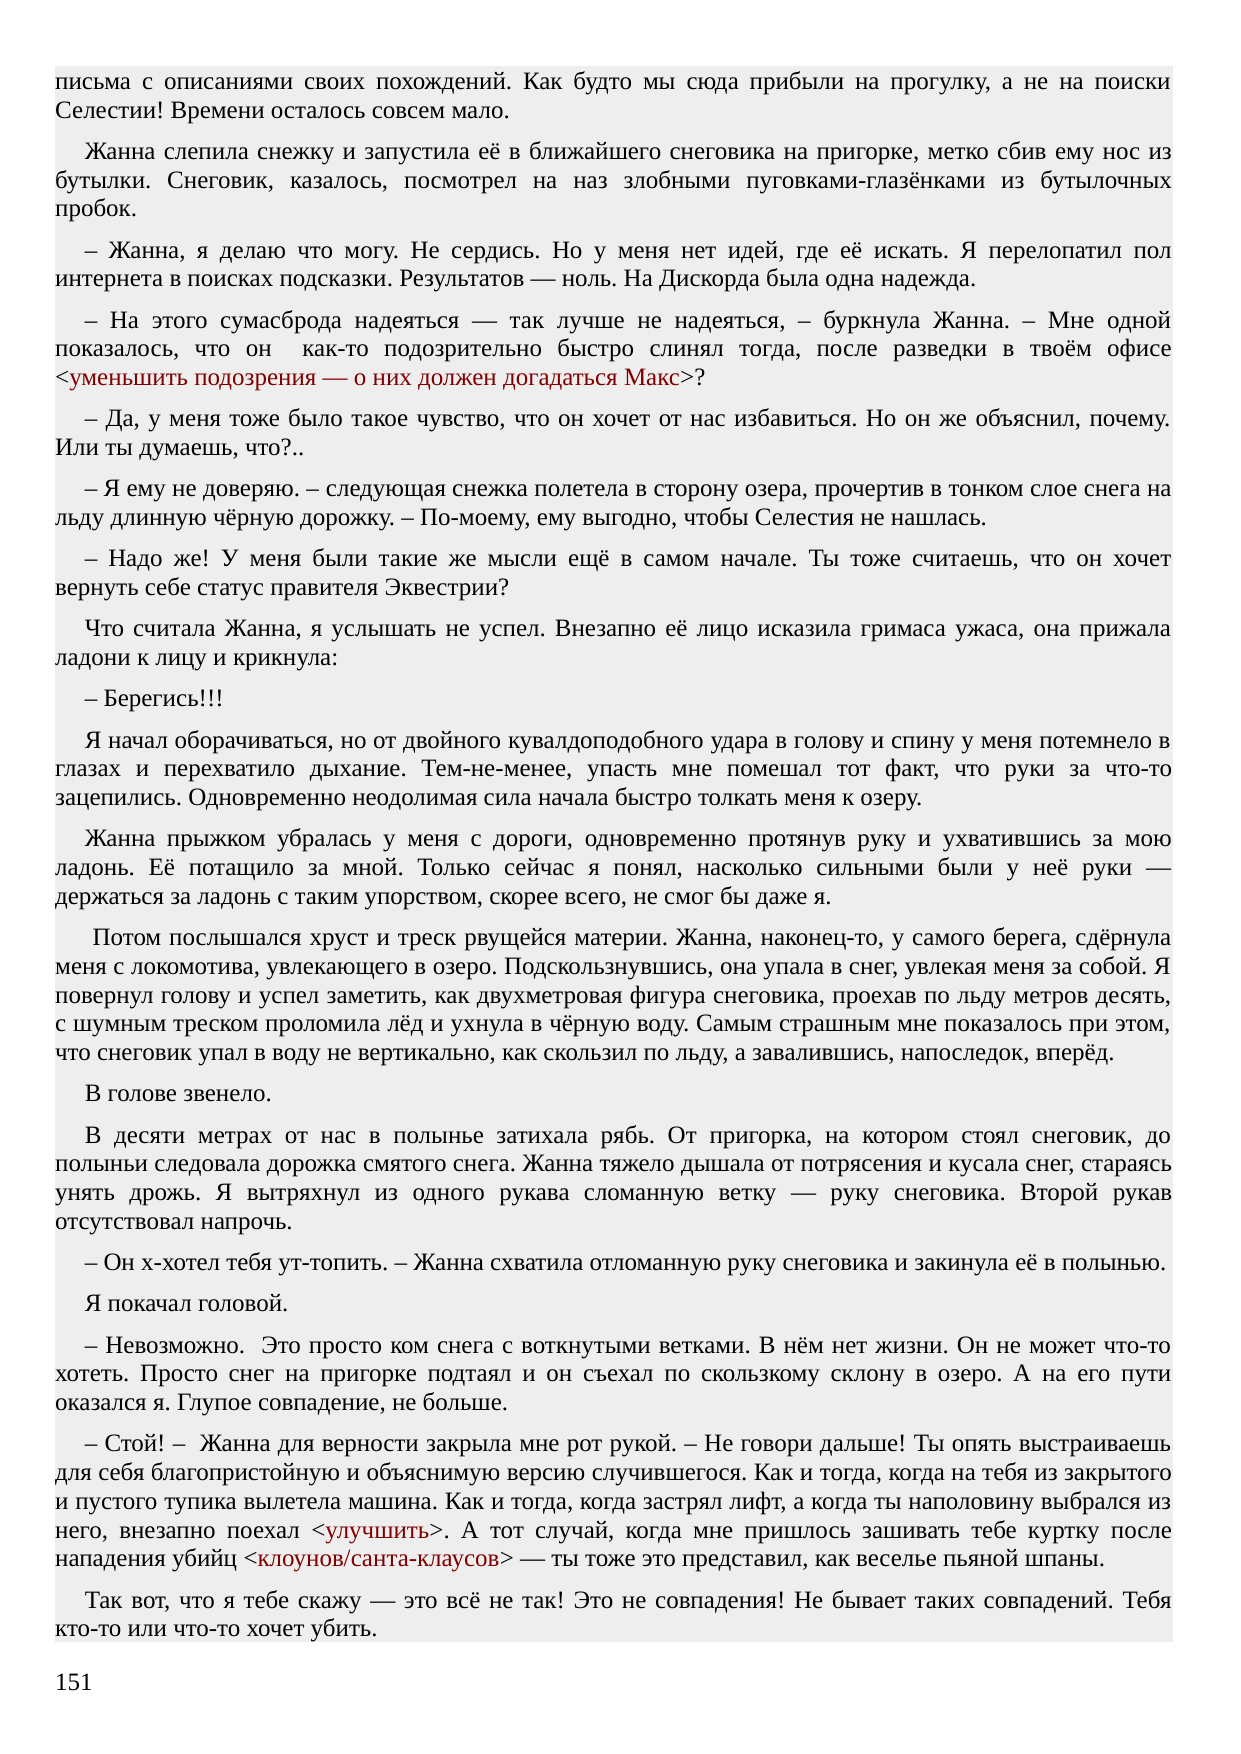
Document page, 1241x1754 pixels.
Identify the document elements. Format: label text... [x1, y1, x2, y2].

text Я покачал головой. [55, 1288, 1173, 1317]
text – Надо же! У меня были такие же мысли ещё в самом начале. Ты тоже считаешь, что он хочет вернуть себе статус правителя Эквестрии? [55, 543, 1173, 601]
text – Берегись!!! [55, 683, 1173, 712]
text Жанна слепила снежку и запустила её в ближайшего снеговика на пригорке, метко сбив ему нос из бутылки. Снеговик, казалось, посмотрел на наз злобными пуговками-глазёнками из бутылочных пробок. [55, 136, 1173, 222]
text В десяти метрах от нас в полынье затихала рябь. От пригорка, на котором стоял снеговик, до полыньи следовала дорожка смятого снега. Жанна тяжело дышала от потрясения и кусала снег, стараясь унять дрожь. Я вытряхнул из одного рукава сломанную ветку — руку снеговика. Второй рукав отсутствовал напрочь. [55, 1120, 1173, 1235]
text – Невозможно. Это просто ком снега с воткнутыми ветками. В нём нет жизни. Он не может что-то хотеть. Просто снег на пригорке подтаял и он съехал по скользкому склону в озеро. А на его пути оказался я. Глупое совпадение, не больше. [55, 1330, 1173, 1416]
text – Да, у меня тоже было такое чувство, что он хочет от нас избавиться. Но он же объяснил, почему. Или ты думаешь, что?.. [55, 403, 1173, 461]
text В голове звенело. [55, 1078, 1173, 1107]
text Что считала Жанна, я услышать не успел. Внезапно её лицо исказила гримаса ужаса, она прижала ладони к лицу и крикнула: [55, 613, 1173, 671]
text – Я ему не доверяю. – следующая снежка полетела в сторону озера, прочертив в тонком слое снега на льду длинную чёрную дорожку. – По-моему, ему выгодно, чтобы Селестия не нашлась. [55, 473, 1173, 531]
text Я начал оборачиваться, но от двойного кувалдоподобного удара в голову и спину у меня потемнело в глазах и перехватило дыхание. Тем-не-менее, упасть мне помешал тот факт, что руки за что-то зацепились. Одновременно неодолимая сила начала быстро толкать меня к озеру. [55, 725, 1173, 811]
text Так вот, что я тебе скажу — это всё не так! Это не совпадения! Не бывает таких совпадений. Тебя кто-то или что-то хочет убить. [55, 1585, 1173, 1642]
text письма с описаниями своих похождений. Как будто мы сюда прибыли на прогулку, а не на поиски Селестии! Времени осталось совсем мало. [55, 66, 1173, 123]
text – Он х-хотел тебя ут-топить. – Жанна схватила отломанную руку снеговика и закинула её в полынью. [55, 1247, 1173, 1276]
text – Стой! – Жанна для верности закрыла мне рот рукой. – Не говори дальше! Ты опять выстраиваешь для себя благопристойную и объяснимую версию случившегося. Как и тогда, когда на тебя из закрытого и пустого тупика вылетела машина. Как и тогда, когда застрял лифт, а когда ты наполовину выбрался из него, внезапно поехал <улучшить>. А тот случай, когда мне пришлось зашивать тебе куртку после нападения убийц <клоунов/санта-клаусов> — ты тоже это представил, как веселье пьяной шпаны. [55, 1428, 1173, 1572]
text – Жанна, я делаю что могу. Не сердись. Но у меня нет идей, где её искать. Я перелопатил пол интернета в поисках подсказки. Результатов — ноль. На Дискорда была одна надежда. [55, 235, 1173, 292]
text Потом послышался хруст и треск рвущейся материи. Жанна, наконец-то, у самого берега, сдёрнула меня с локомотива, увлекающего в озеро. Подскользнувшись, она упала в снег, увлекая меня за собой. Я повернул голову и успел заметить, как двухметровая фигура снеговика, проехав по льду метров десять, с шумным треском проломила лёд и ухнула в чёрную воду. Самым страшным мне показалось при этом, что снеговик упал в воду не вертикально, как скользил по льду, а завалившись, напоследок, вперёд. [55, 922, 1173, 1066]
text – На этого сумасброда надеяться — так лучше не надеяться, – буркнула Жанна. – Мне одной показалось, что он как-то подозрительно быстро слинял тогда, после разведки в твоём офисе <уменьшить подозрения — о них должен догадаться Макс>? [55, 305, 1173, 391]
text Жанна прыжком убралась у меня с дороги, одновременно протянув руку и ухватившись за мою ладонь. Её потащило за мной. Только сейчас я понял, насколько сильными были у неё руки — держаться за ладонь с таким упорством, скорее всего, не смог бы даже я. [55, 823, 1173, 910]
